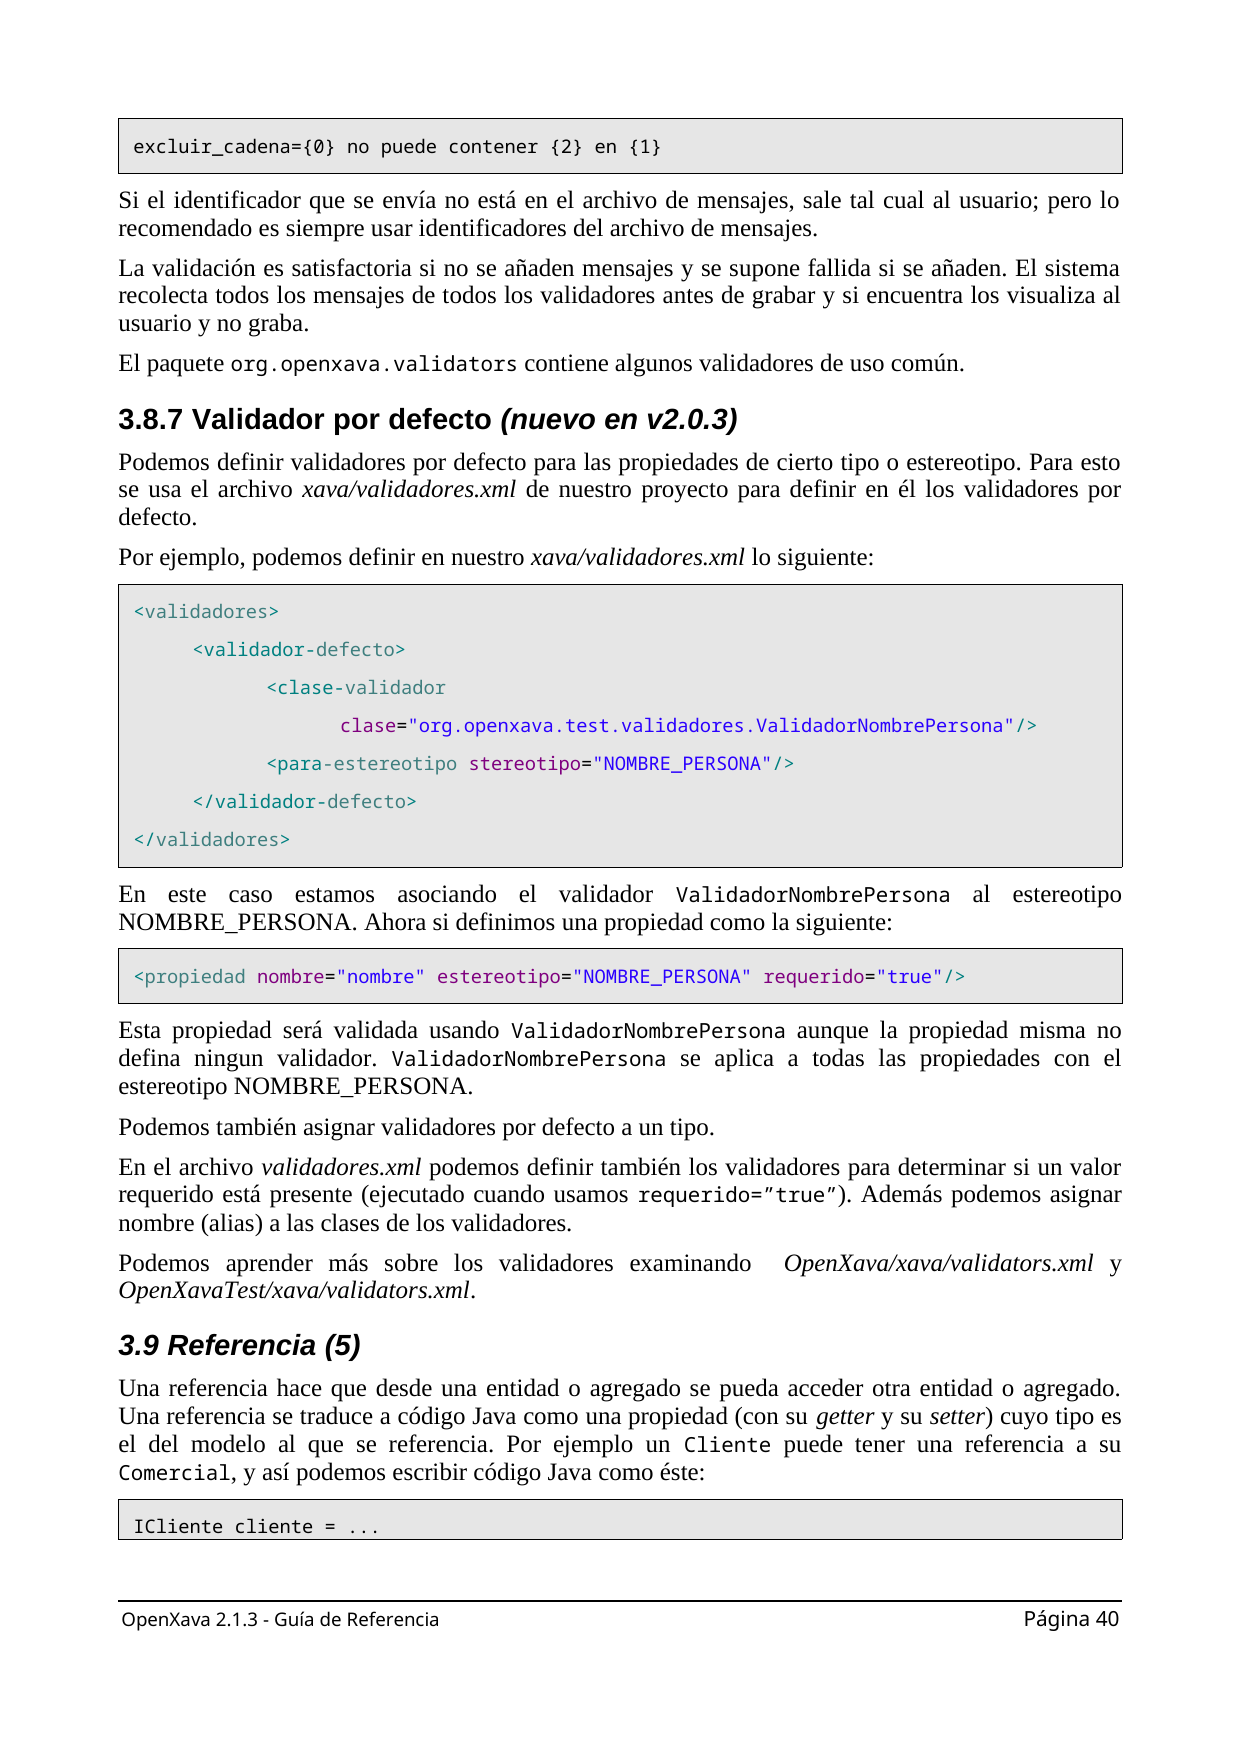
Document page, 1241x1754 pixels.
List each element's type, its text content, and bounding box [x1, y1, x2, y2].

text La validación es satisfactoria si no se añaden mensajes y se supone fallida si se añaden. El sistema recolecta todos los mensajes de todos los validadores antes de grabar y si encuentra los visualiza al usuario y no graba. [118, 254, 1122, 337]
text El paquete org.openxava.validators contiene algunos validadores de uso común. [118, 349, 1122, 378]
text clase="org.openxava.test.validadores.ValidadorNombrePersona"/> [119, 698, 1122, 736]
text Una referencia hace que desde una entidad o agregado se pueda acceder otra entidad o agregado. Una referencia se traduce a código Java como una propiedad (con su getter y su setter) cuyo tipo es el del modelo al que se referencia. Por ejemplo un Cliente puede tener una referencia a su Comercial, y así podemos escribir código Java como éste: [118, 1374, 1122, 1486]
text Podemos aprender más sobre los validadores examinando OpenXava/xava/validators.xml y OpenXavaTest/xava/validators.xml. [118, 1249, 1122, 1304]
text <validadores> [119, 585, 1122, 622]
subtitle Referencia (5) [118, 1329, 1122, 1362]
text excluir_cadena={0} no puede contener {2} en {1} [119, 119, 1122, 173]
text Si el identificador que se envía no está en el archivo de mensajes, sale tal cual al usuario; pero lo recomendado es siempre usar identificadores del archivo de mensajes. [118, 186, 1122, 241]
text </validador-defecto> [119, 774, 1122, 812]
text Esta propiedad será validada usando ValidadorNombrePersona aunque la propiedad misma no defina ningun validador. ValidadorNombrePersona se aplica a todas las propiedades con el estereotipo NOMBRE_PERSONA. [118, 1016, 1122, 1100]
text Por ejemplo, podemos definir en nuestro xava/validadores.xml lo siguiente: [118, 543, 1122, 571]
text En el archivo validadores.xml podemos definir también los validadores para determinar si un valor requerido está presente (ejecutado cuando usamos requerido=”true”). Además podemos asignar nombre (alias) a las clases de los validadores. [118, 1153, 1122, 1236]
text <validador-defecto> [119, 622, 1122, 660]
text <propiedad nombre="nombre" estereotipo="NOMBRE_PERSONA" requerido="true"/> [119, 949, 1122, 1003]
text ICliente cliente = ... [119, 1500, 1122, 1539]
text </validadores> [119, 812, 1122, 867]
text <para-estereotipo stereotipo="NOMBRE_PERSONA"/> [119, 736, 1122, 774]
subtitle Validador por defecto (nuevo en v2.0.3) [118, 403, 1122, 435]
text <clase-validador [119, 660, 1122, 698]
text Podemos definir validadores por defecto para las propiedades de cierto tipo o estereotipo. Para esto se usa el archivo xava/validadores.xml de nuestro proyecto para definir en él los validadores por defecto. [118, 448, 1122, 531]
text En este caso estamos asociando el validador ValidadorNombrePersona al estereotipo NOMBRE_PERSONA. Ahora si definimos una propiedad como la siguiente: [118, 880, 1122, 936]
text Podemos también asignar validadores por defecto a un tipo. [118, 1113, 1122, 1140]
